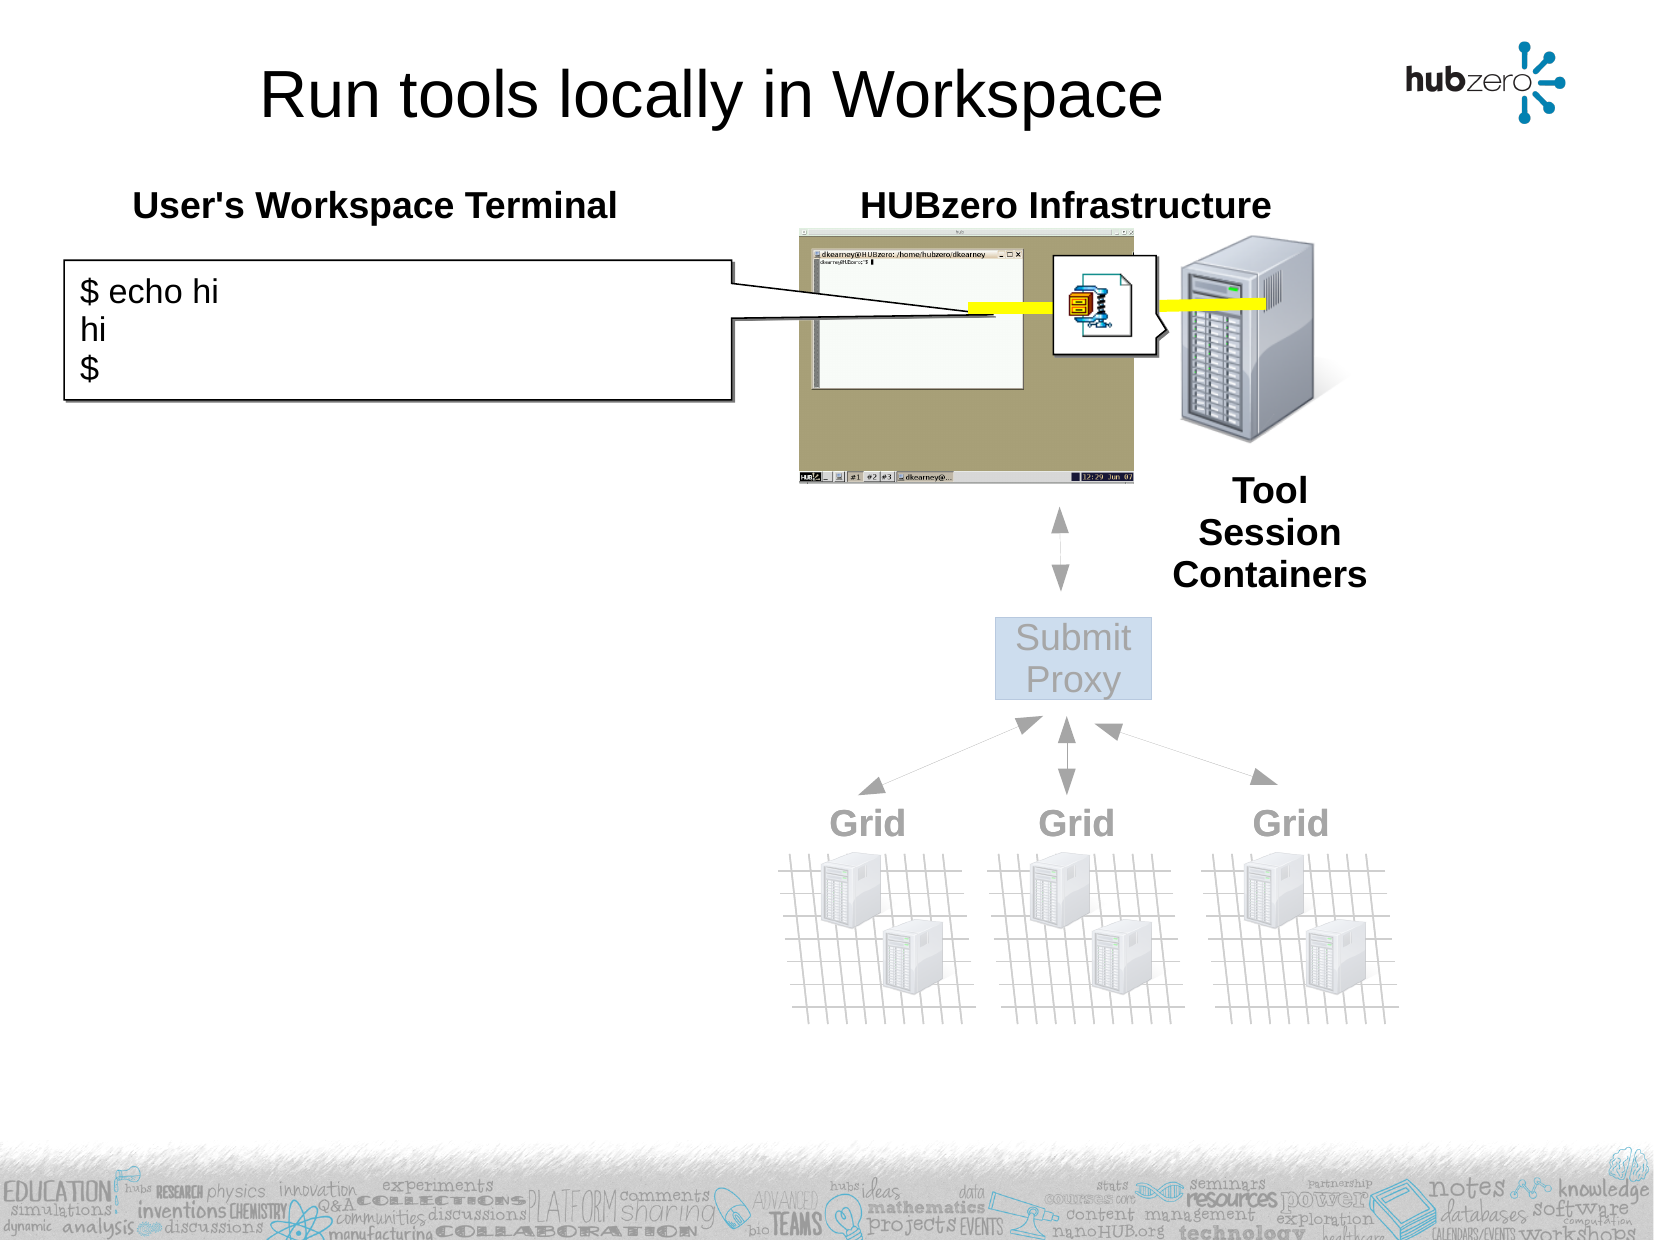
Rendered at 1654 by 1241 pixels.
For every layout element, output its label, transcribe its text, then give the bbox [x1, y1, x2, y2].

picture [1156, 228, 1367, 451]
title Run tools locally in Workspace [75, 52, 1351, 136]
picture [1061, 266, 1139, 345]
text_box $ echo hi hi $ [65, 265, 659, 397]
text_box [1053, 255, 1167, 355]
text_box HUBzero Infrastructure [845, 177, 1288, 235]
text_box [759, 498, 1434, 1052]
picture [799, 228, 1134, 311]
picture [1402, 38, 1569, 127]
text_box [64, 260, 994, 400]
text_box User's Workspace Terminal [117, 176, 634, 234]
text_box Tool Session Containers [1157, 461, 1395, 603]
picture [0, 1140, 1654, 1240]
picture [799, 314, 1134, 484]
